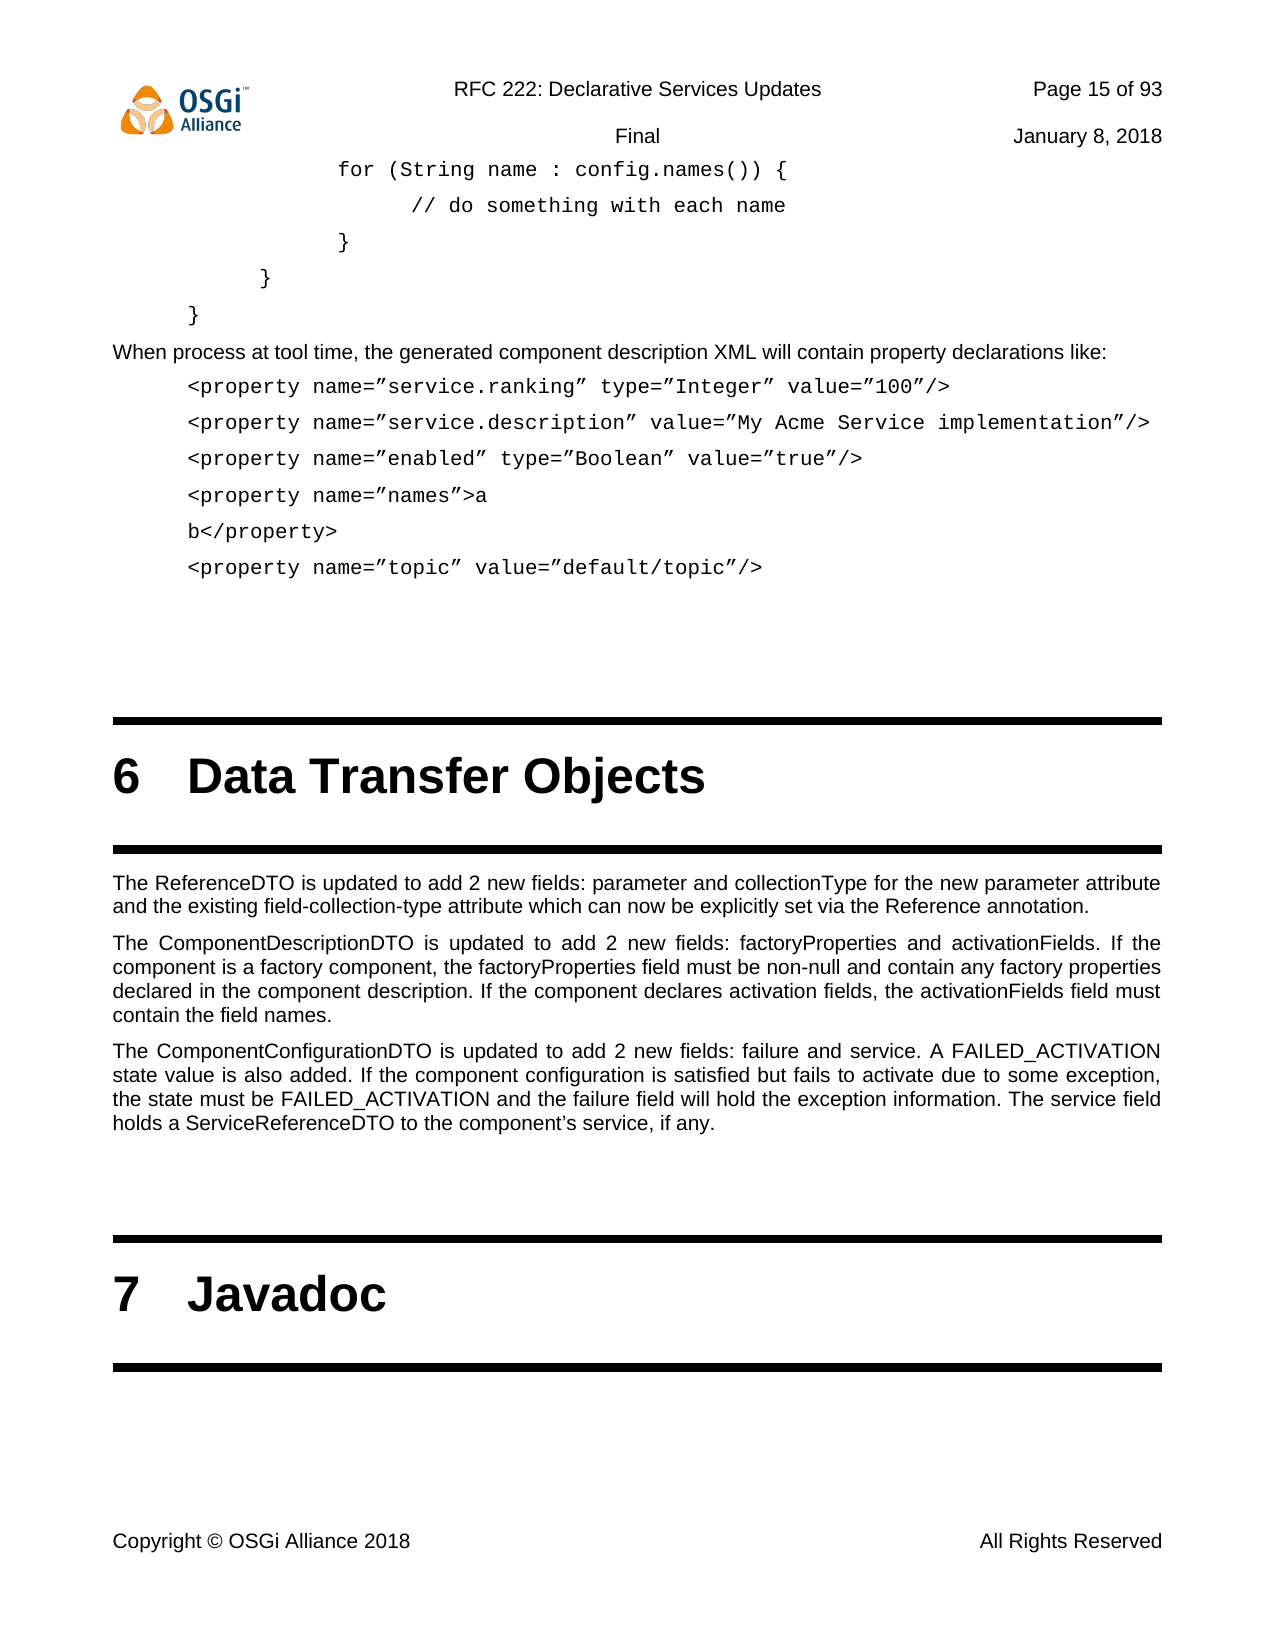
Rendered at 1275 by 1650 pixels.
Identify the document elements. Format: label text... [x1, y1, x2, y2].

text // do something with each name [187, 195, 1162, 219]
text for (String name : config.names()) { [187, 159, 1162, 183]
text When process at tool time, the generated component description XML will contain property declarations like: [112, 340, 1162, 364]
text The ReferenceDTO is updated to add 2 new fields: parameter and collectionType for the new parameter attribute and the existing field-collection-type attribute which can now be explicitly set via the Reference annotation. [112, 870, 1162, 918]
text } [187, 267, 1162, 291]
picture [113, 78, 257, 142]
text b</property> [187, 521, 1162, 544]
text The ComponentConfigurationDTO is updated to add 2 new fields: failure and service. A FAILED_ACTIVATION state value is also added. If the component configuration is satisfied but fails to activate due to some exception, the state must be FAILED_ACTIVATION and the failure field will hold the exception information. The service field holds a ServiceReferenceDTO to the component’s service, if any. [112, 1039, 1162, 1135]
text <property name=”enabled” type=”Boolean” value=”true”/> [187, 448, 1162, 472]
text } [187, 303, 1162, 327]
subtitle Javadoc [112, 1236, 1162, 1372]
text <property name=”service.ranking” type=”Integer” value=”100”/> [187, 376, 1162, 400]
text The ComponentDescriptionDTO is updated to add 2 new fields: factoryProperties and activationFields. If the component is a factory component, the factoryProperties field must be non-null and contain any factory properties declared in the component description. If the component declares activation fields, the activationFields field must contain the field names. [112, 931, 1162, 1027]
text <property name=”names”>a [187, 484, 1162, 508]
text <property name=”topic” value=”default/topic”/> [187, 557, 1162, 581]
text <property name=”service.description” value=”My Acme Service implementation”/> [187, 412, 1162, 436]
text } [187, 231, 1162, 255]
subtitle Data Transfer Objects [112, 718, 1162, 854]
